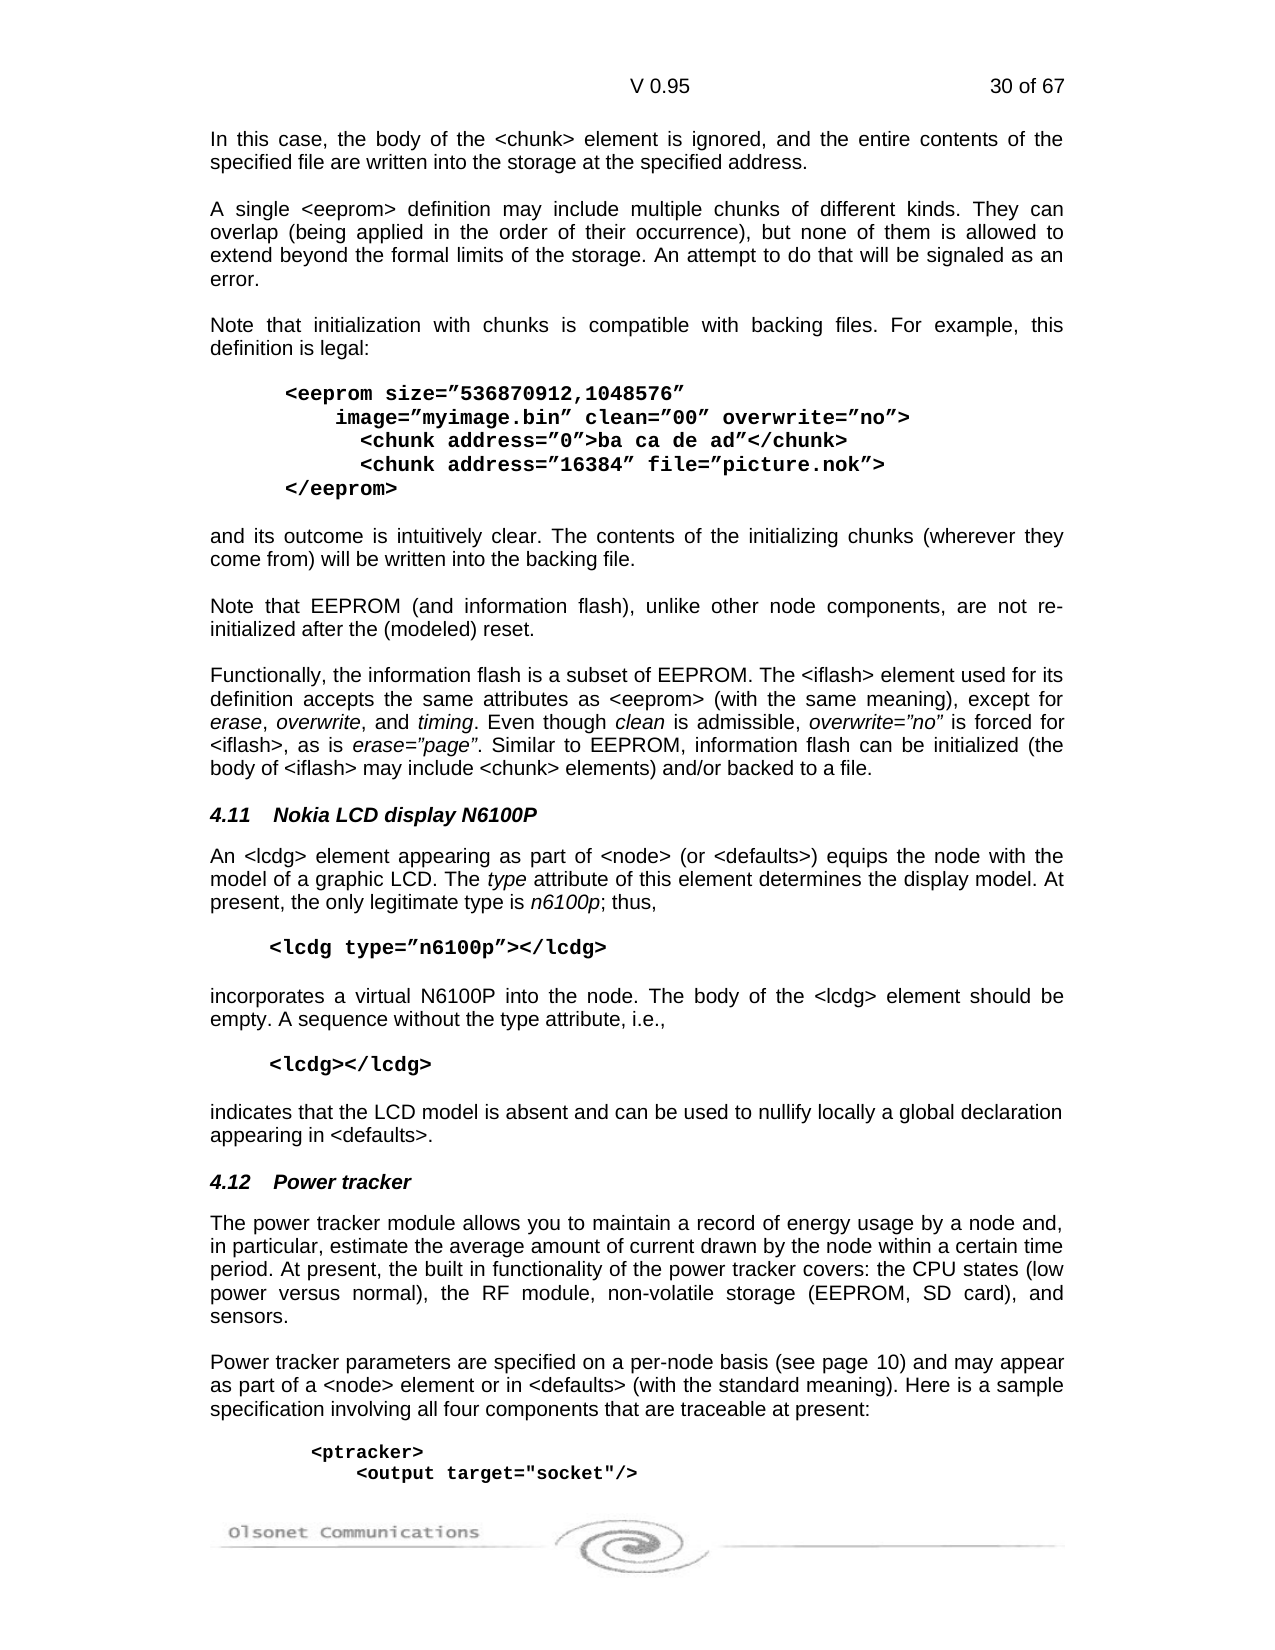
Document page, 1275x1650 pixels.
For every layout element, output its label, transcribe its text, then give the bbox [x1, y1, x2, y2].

text incorporates a virtual N6100P into the node. The body of the <lcdg> element should be empty. A sequence without the type attribute, i.e., [210, 984, 1065, 1031]
text <chunk address=”0”>ba ca de ad”</chunk> [210, 431, 1065, 454]
picture [210, 1504, 1065, 1596]
text <lcdg type=”n6100p”></lcdg> [269, 937, 1065, 961]
text and its outcome is intuitively clear. The contents of the initializing chunks (wherever they come from) will be written into the backing file. [210, 525, 1065, 571]
text <eeprom size=”536870912,1048576” [210, 383, 1065, 407]
text <output target="socket"/> [210, 1464, 1065, 1485]
subtitle Nokia LCD display N6100P [210, 803, 1065, 827]
text Note that EEPROM (and information flash), unlike other node components, are not re-initialized after the (modeled) reset. [210, 594, 1065, 641]
text <chunk address=”16384” file=”picture.nok”> [210, 454, 1065, 478]
text A single <eeprom> definition may include multiple chunks of different kinds. They can overlap (being applied in the order of their occurrence), but none of them is allowed to extend beyond the formal limits of the storage. An attempt to do that will be signaled as an error. [210, 197, 1065, 290]
text In this case, the body of the <chunk> element is ignored, and the entire contents of the specified file are written into the storage at the specified address. [210, 128, 1065, 174]
text Note that initialization with chunks is compatible with backing files. For example, this definition is legal: [210, 313, 1065, 360]
text An <lcdg> element appearing as part of <node> (or <defaults>) equips the node with the model of a graphic LCD. The type attribute of this element determines the display model. At present, the only legitimate type is n6100p; thus, [210, 844, 1065, 914]
text <ptracker> [269, 1441, 1065, 1464]
subtitle Power tracker [210, 1170, 1065, 1194]
text indicates that the LCD model is absent and can be used to nullify locally a global declaration appearing in <defaults>. [210, 1101, 1065, 1147]
text image=”myimage.bin” clean=”00” overwrite=”no”> [210, 407, 1065, 431]
text Power tracker parameters are specified on a per-node basis (see page 10) and may appear as part of a <node> element or in <defaults> (with the standard meaning). Here is a sample specification involving all four components that are traceable at present: [210, 1351, 1065, 1420]
text </eeprom> [210, 478, 1065, 501]
text <lcdg></lcdg> [269, 1054, 1065, 1077]
text Functionally, the information flash is a subset of EEPROM. The <iflash> element used for its definition accepts the same attributes as <eeprom> (with the same meaning), except for erase, overwrite, and timing. Even though clean is admissible, overwrite=”no” is forced for <iflash>, as is erase=”page”. Similar to EEPROM, information flash can be initialized (the body of <iflash> may include <chunk> elements) and/or backed to a file. [210, 664, 1065, 780]
text The power tracker module allows you to maintain a record of energy usage by a node and, in particular, estimate the average amount of current drawn by the node within a certain time period. At present, the built in functionality of the power tracker covers: the CPU states (low power versus normal), the RF module, non-volatile storage (EEPROM, SD card), and sensors. [210, 1211, 1065, 1327]
